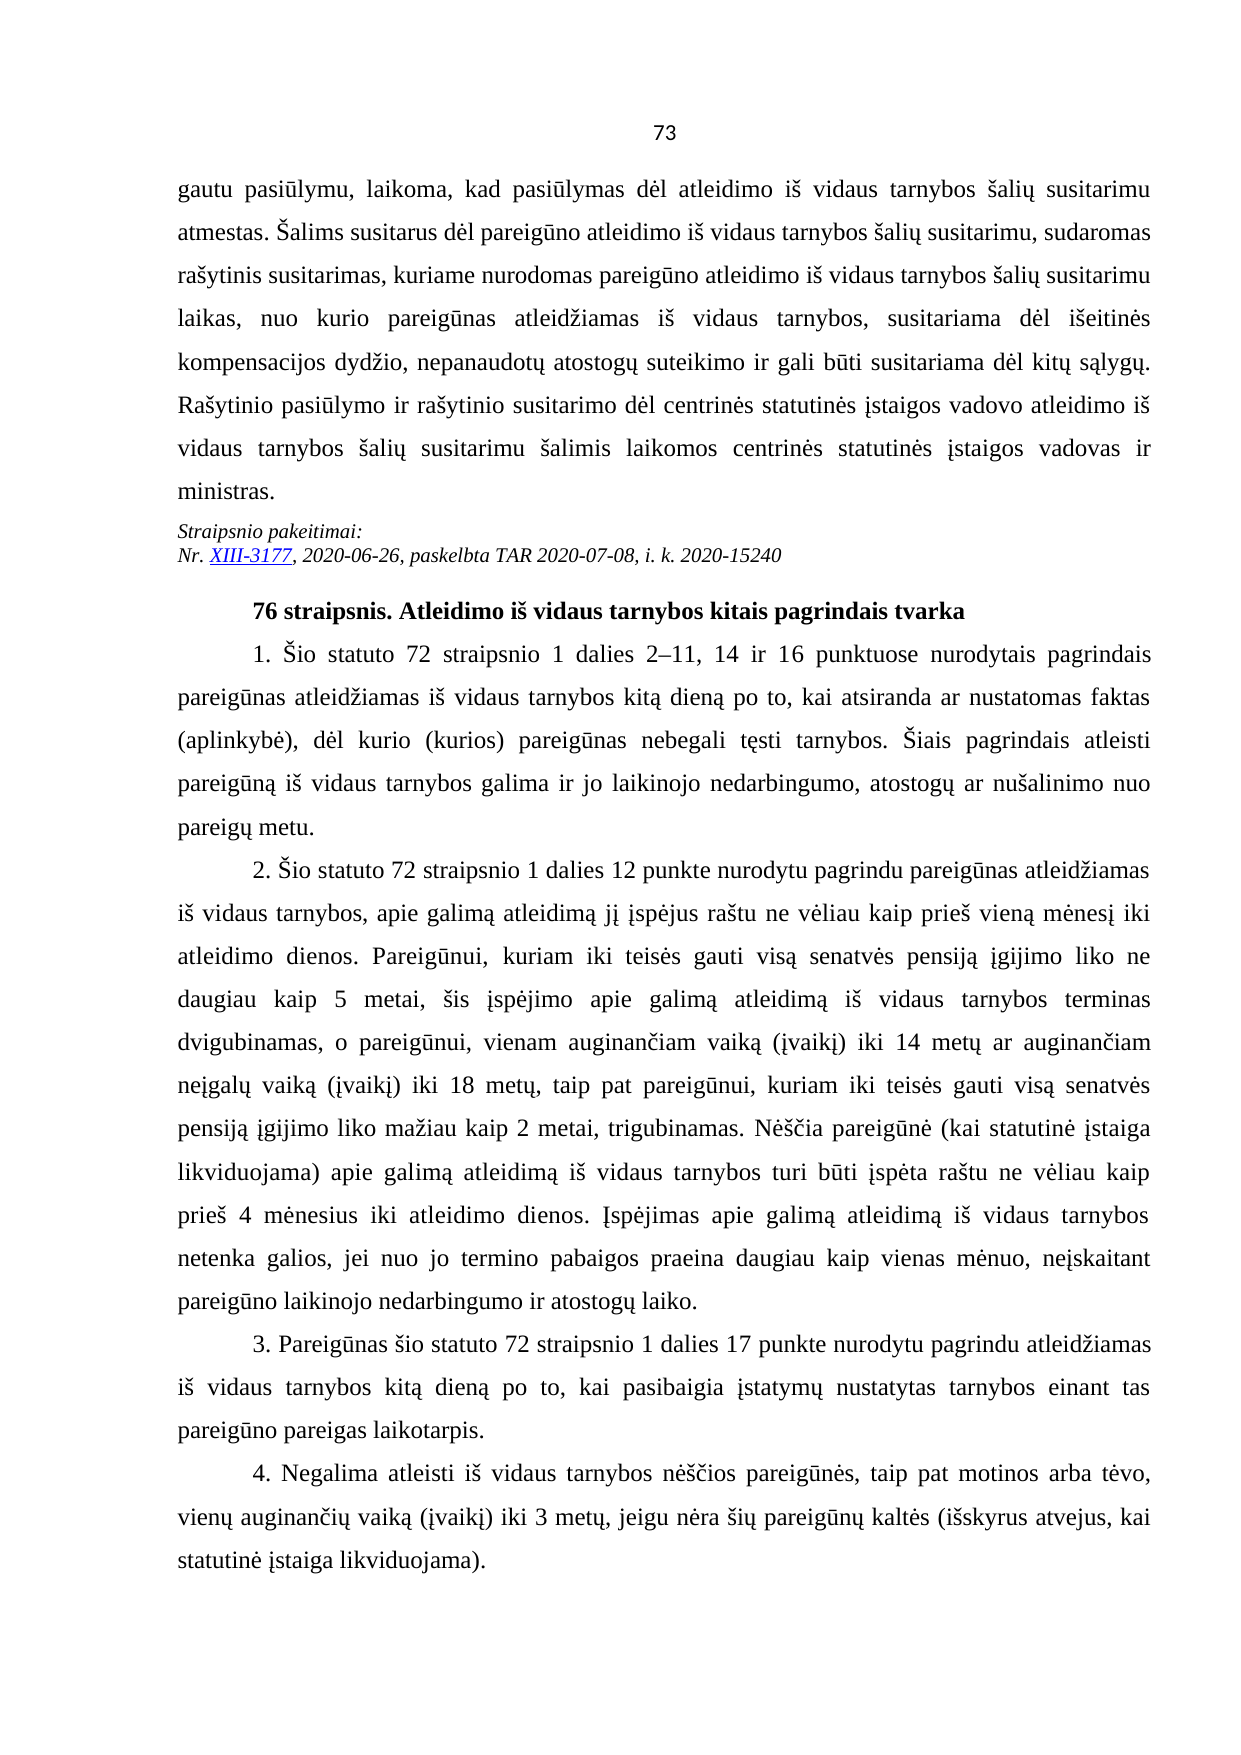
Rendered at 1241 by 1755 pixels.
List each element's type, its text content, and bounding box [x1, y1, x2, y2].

text Nr. XIII-3177, 2020-06-26, paskelbta TAR 2020-07-08, i. k. 2020-15240 [177, 543, 1152, 567]
text Straipsnio pakeitimai: [177, 519, 1152, 543]
text 1. Šio statuto 72 straipsnio 1 dalies 2–11, 14 ir 16 punktuose nurodytais pagrindais pareigūnas atleidžiamas iš vidaus tarnybos kitą dieną po to, kai atsiranda ar nustatomas faktas (aplinkybė), dėl kurio (kurios) pareigūnas nebegali tęsti tarnybos. Šiais pagrindais atleisti pareigūną iš vidaus tarnybos galima ir jo laikinojo nedarbingumo, atostogų ar nušalinimo nuo pareigų metu. [177, 639, 1152, 840]
text 4. Negalima atleisti iš vidaus tarnybos nėščios pareigūnės, taip pat motinos arba tėvo, vienų auginančių vaiką (įvaikį) iki 3 metų, jeigu nėra šių pareigūnų kaltės (išskyrus atvejus, kai statutinė įstaiga likviduojama). [177, 1458, 1152, 1573]
text 3. Pareigūnas šio statuto 72 straipsnio 1 dalies 17 punkte nurodytu pagrindu atleidžiamas iš vidaus tarnybos kitą dieną po to, kai pasibaigia įstatymų nustatytas tarnybos einant tas pareigūno pareigas laikotarpis. [177, 1329, 1152, 1444]
text gautu pasiūlymu, laikoma, kad pasiūlymas dėl atleidimo iš vidaus tarnybos šalių susitarimu atmestas. Šalims susitarus dėl pareigūno atleidimo iš vidaus tarnybos šalių susitarimu, sudaromas rašytinis susitarimas, kuriame nurodomas pareigūno atleidimo iš vidaus tarnybos šalių susitarimu laikas, nuo kurio pareigūnas atleidžiamas iš vidaus tarnybos, susitariama dėl išeitinės kompensacijos dydžio, nepanaudotų atostogų suteikimo ir gali būti susitariama dėl kitų sąlygų. Rašytinio pasiūlymo ir rašytinio susitarimo dėl centrinės statutinės įstaigos vadovo atleidimo iš vidaus tarnybos šalių susitarimu šalimis laikomos centrinės statutinės įstaigos vadovas ir ministras. [177, 174, 1152, 505]
text 2. Šio statuto 72 straipsnio 1 dalies 12 punkte nurodytu pagrindu pareigūnas atleidžiamas iš vidaus tarnybos, apie galimą atleidimą jį įspėjus raštu ne vėliau kaip prieš vieną mėnesį iki atleidimo dienos. Pareigūnui, kuriam iki teisės gauti visą senatvės pensiją įgijimo liko ne daugiau kaip 5 metai, šis įspėjimo apie galimą atleidimą iš vidaus tarnybos terminas dvigubinamas, o pareigūnui, vienam auginančiam vaiką (įvaikį) iki 14 metų ar auginančiam neįgalų vaiką (įvaikį) iki 18 metų, taip pat pareigūnui, kuriam iki teisės gauti visą senatvės pensiją įgijimo liko mažiau kaip 2 metai, trigubinamas. Nėščia pareigūnė (kai statutinė įstaiga likviduojama) apie galimą atleidimą iš vidaus tarnybos turi būti įspėta raštu ne vėliau kaip prieš 4 mėnesius iki atleidimo dienos. Įspėjimas apie galimą atleidimą iš vidaus tarnybos netenka galios, jei nuo jo termino pabaigos praeina daugiau kaip vienas mėnuo, neįskaitant pareigūno laikinojo nedarbingumo ir atostogų laiko. [177, 855, 1152, 1315]
text 76 straipsnis. Atleidimo iš vidaus tarnybos kitais pagrindais tvarka [177, 596, 1152, 625]
